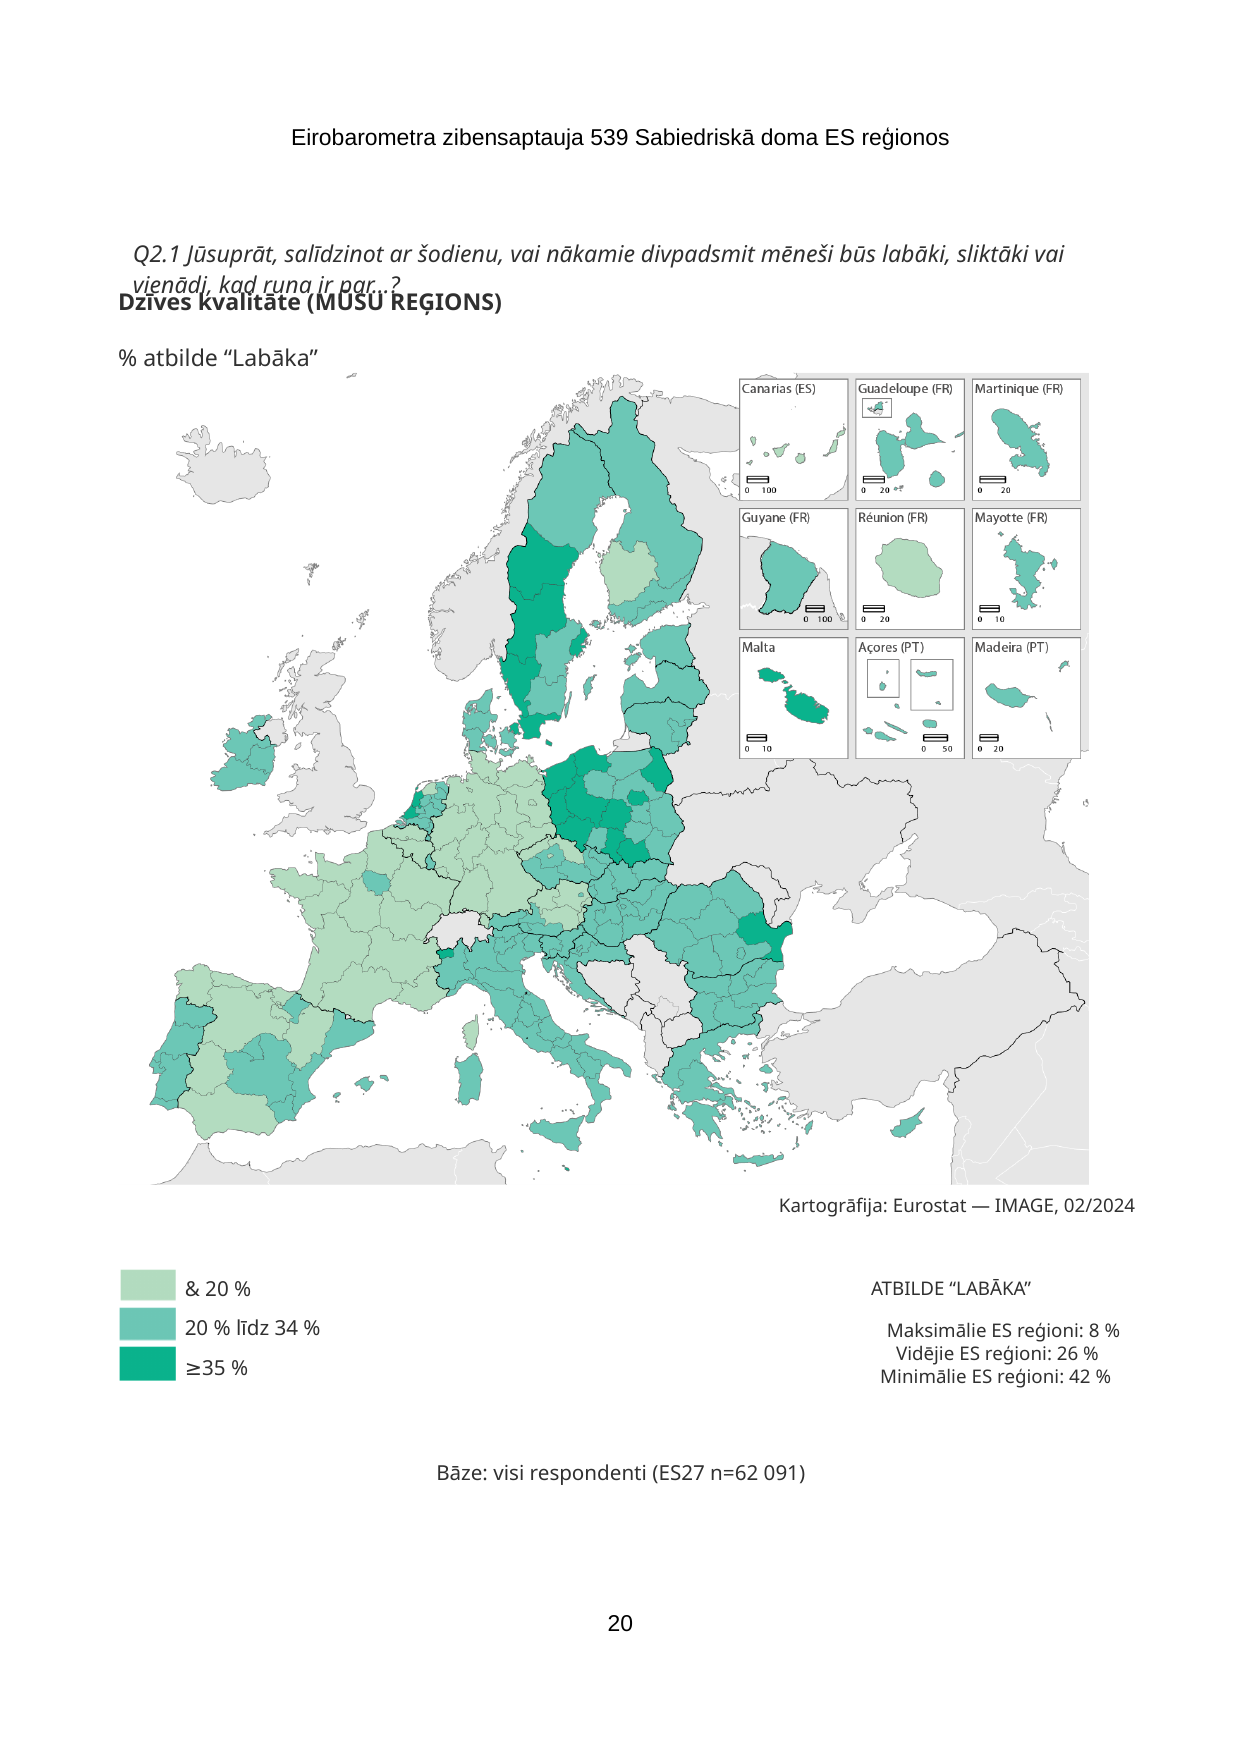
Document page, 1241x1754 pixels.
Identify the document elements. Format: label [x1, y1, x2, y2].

picture [121, 1270, 175, 1301]
picture [120, 1347, 175, 1380]
picture [120, 1308, 175, 1341]
picture [118, 372, 1089, 1185]
